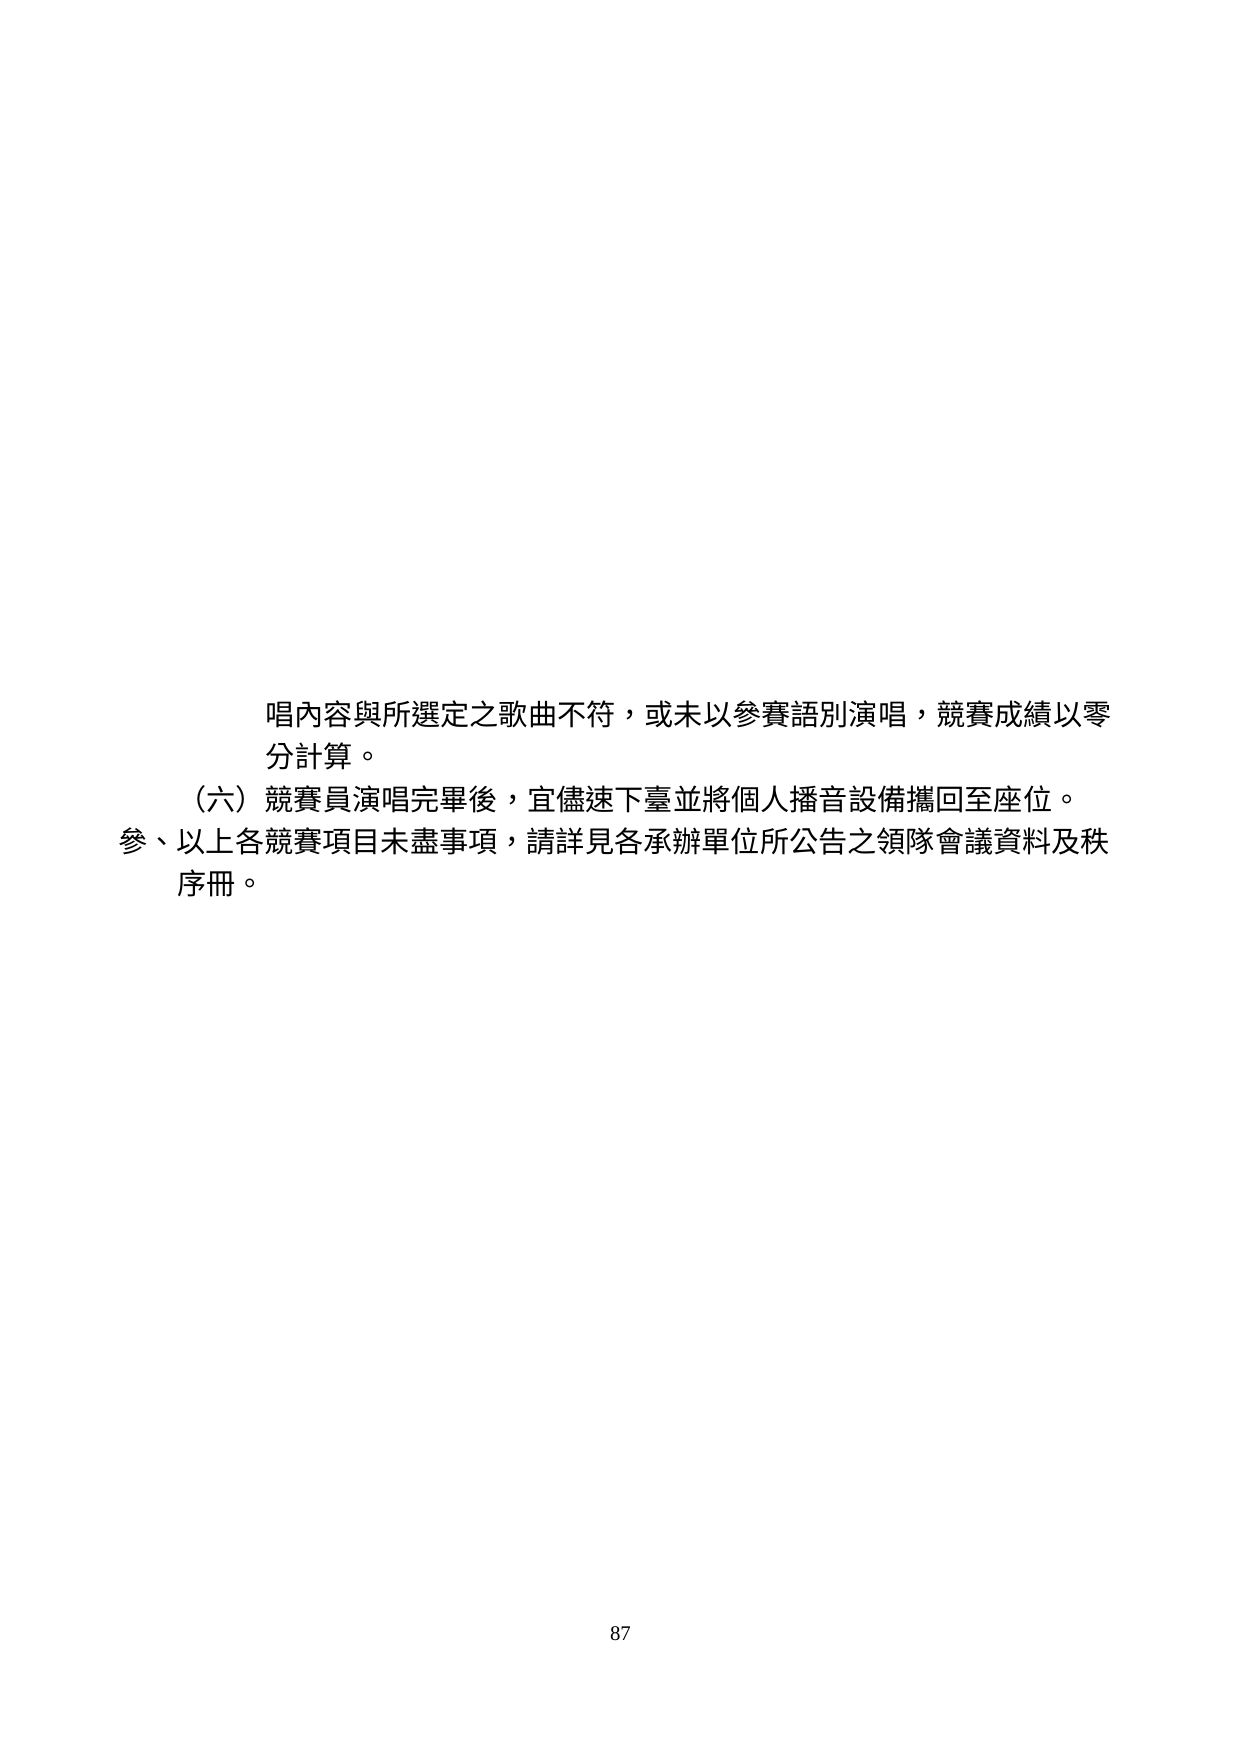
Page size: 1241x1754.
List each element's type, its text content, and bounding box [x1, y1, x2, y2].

text （六）競賽員演唱完畢後，宜儘速下臺並將個人播音設備攜回至座位。 [177, 776, 1122, 819]
text 參、以上各競賽項目未盡事項，請詳見各承辦單位所公告之領隊會議資料及秩序冊。 [118, 819, 1122, 903]
text 唱內容與所選定之歌曲不符，或未以參賽語別演唱，競賽成績以零分計算。 [177, 692, 1122, 776]
